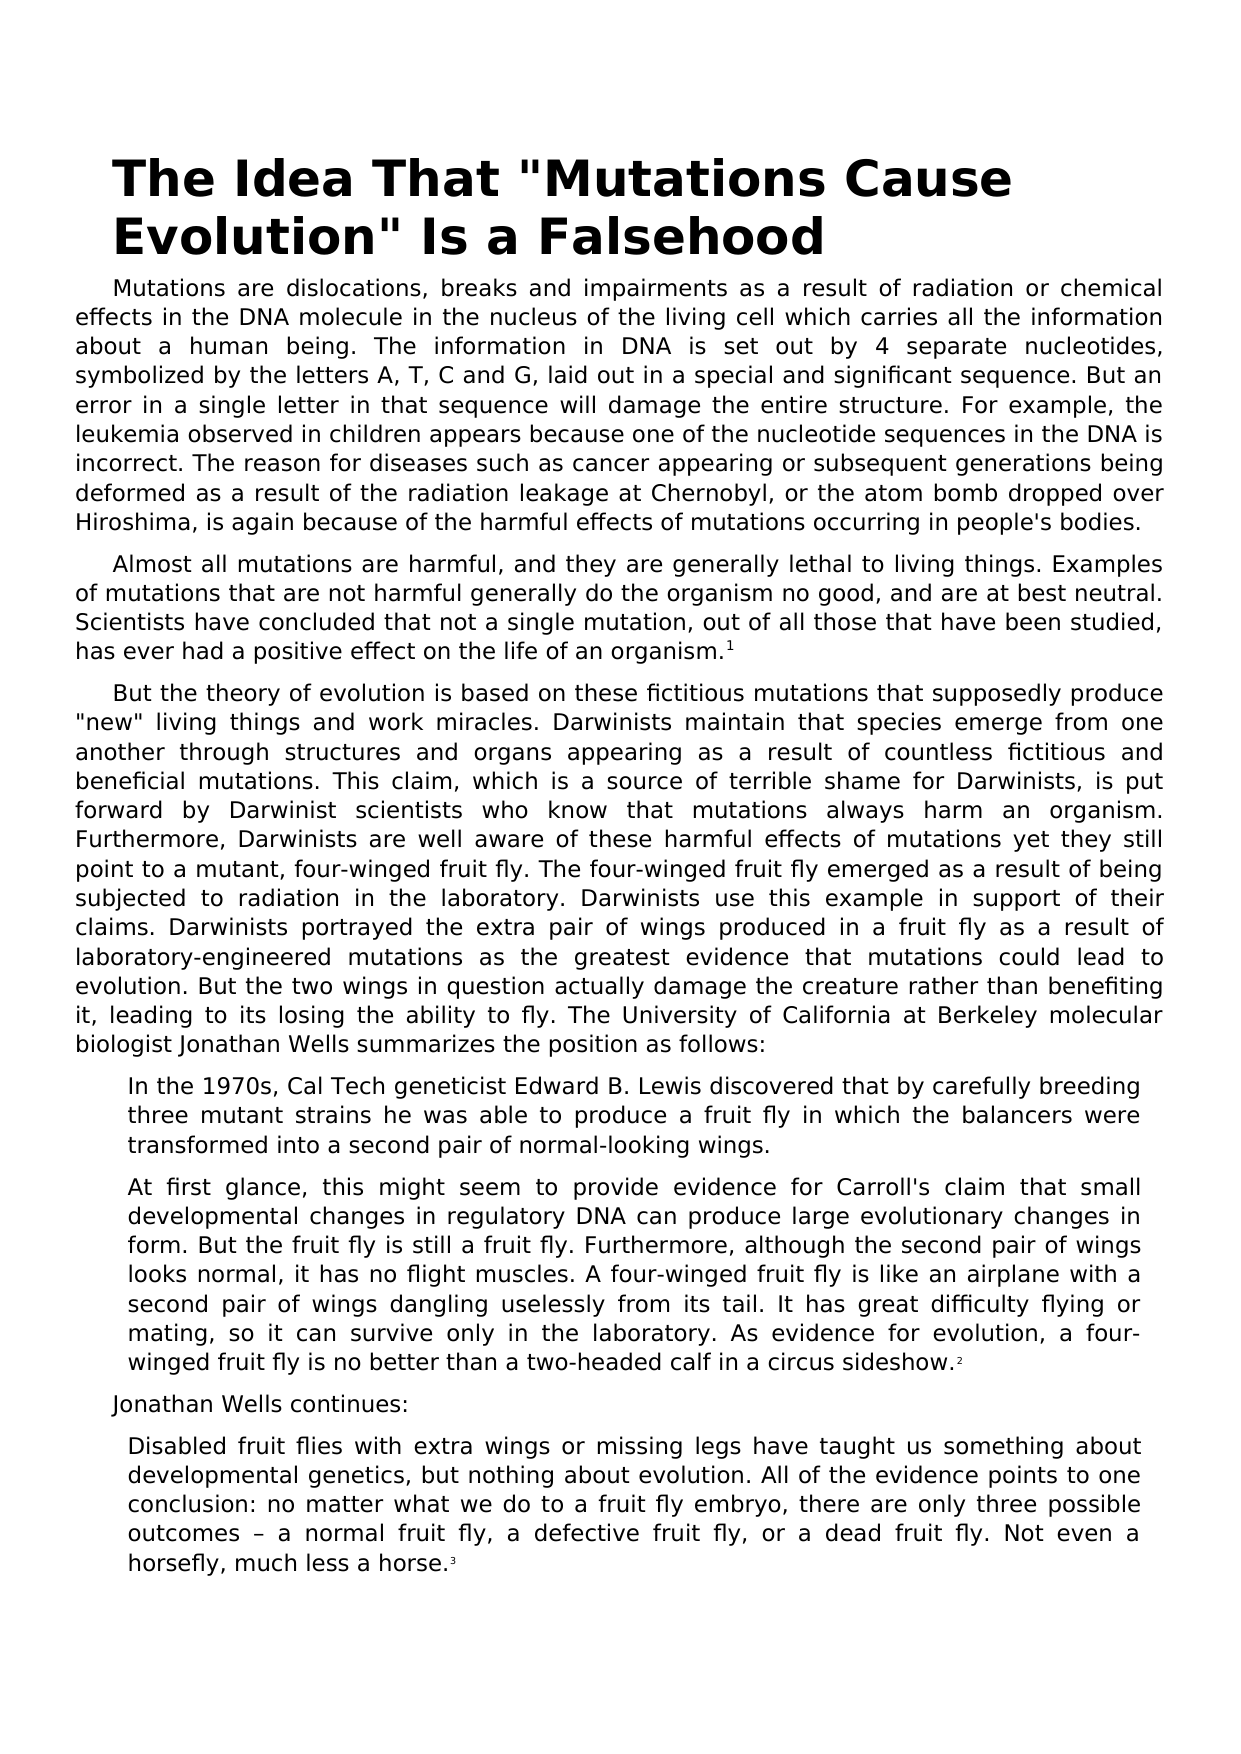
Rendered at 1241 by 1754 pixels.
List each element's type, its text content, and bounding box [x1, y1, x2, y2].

text At first glance, this might seem to provide evidence for Carroll's claim that small developmental changes in regulatory DNA can produce large evolutionary changes in form. But the fruit fly is still a fruit fly. Furthermore, although the second pair of wings looks normal, it has no flight muscles. A four-winged fruit fly is like an airplane with a second pair of wings dangling uselessly from its tail. It has great difficulty flying or mating, so it can survive only in the laboratory. As evidence for evolution, a four-winged fruit fly is no better than a two-headed calf in a circus sideshow.2 [127, 1174, 1143, 1376]
text Jonathan Wells continues: [75, 1391, 1165, 1418]
text Disabled fruit flies with extra wings or missing legs have taught us something about developmental genetics, but nothing about evolution. All of the evidence points to one conclusion: no matter what we do to a fruit fly embryo, there are only three possible outcomes – a normal fruit fly, a defective fruit fly, or a dead fruit fly. Not even a horsefly, much less a horse.3 [127, 1433, 1143, 1577]
text In the 1970s, Cal Tech geneticist Edward B. Lewis discovered that by carefully breeding three mutant strains he was able to produce a fruit fly in which the balancers were transformed into a second pair of normal-looking wings. [127, 1073, 1143, 1158]
text Almost all mutations are harmful, and they are generally lethal to living things. Examples of mutations that are not harmful generally do the organism no good, and are at best neutral. Scientists have concluded that not a single mutation, out of all those that have been studied, has ever had a positive effect on the life of an organism.1 [75, 551, 1165, 665]
subtitle The Idea That "Mutations Cause Evolution" Is a Falsehood [112, 150, 1165, 266]
text But the theory of evolution is based on these fictitious mutations that supposedly produce "new" living things and work miracles. Darwinists maintain that species emerge from one another through structures and organs appearing as a result of countless fictitious and beneficial mutations. This claim, which is a source of terrible shame for Darwinists, is put forward by Darwinist scientists who know that mutations always harm an organism. Furthermore, Darwinists are well aware of these harmful effects of mutations yet they still point to a mutant, four-winged fruit fly. The four-winged fruit fly emerged as a result of being subjected to radiation in the laboratory. Darwinists use this example in support of their claims. Darwinists portrayed the extra pair of wings produced in a fruit fly as a result of laboratory-engineered mutations as the greatest evidence that mutations could lead to evolution. But the two wings in question actually damage the creature rather than benefiting it, leading to its losing the ability to fly. The University of California at Berkeley molecular biologist Jonathan Wells summarizes the position as follows: [75, 680, 1165, 1058]
text Mutations are dislocations, breaks and impairments as a result of radiation or chemical effects in the DNA molecule in the nucleus of the living cell which carries all the information about a human being. The information in DNA is set out by 4 separate nucleotides, symbolized by the letters A, T, C and G, laid out in a special and significant sequence. But an error in a single letter in that sequence will damage the entire structure. For example, the leukemia observed in children appears because one of the nucleotide sequences in the DNA is incorrect. The reason for diseases such as cancer appearing or subsequent generations being deformed as a result of the radiation leakage at Chernobyl, or the atom bomb dropped over Hiroshima, is again because of the harmful effects of mutations occurring in people's bodies. [75, 275, 1165, 536]
